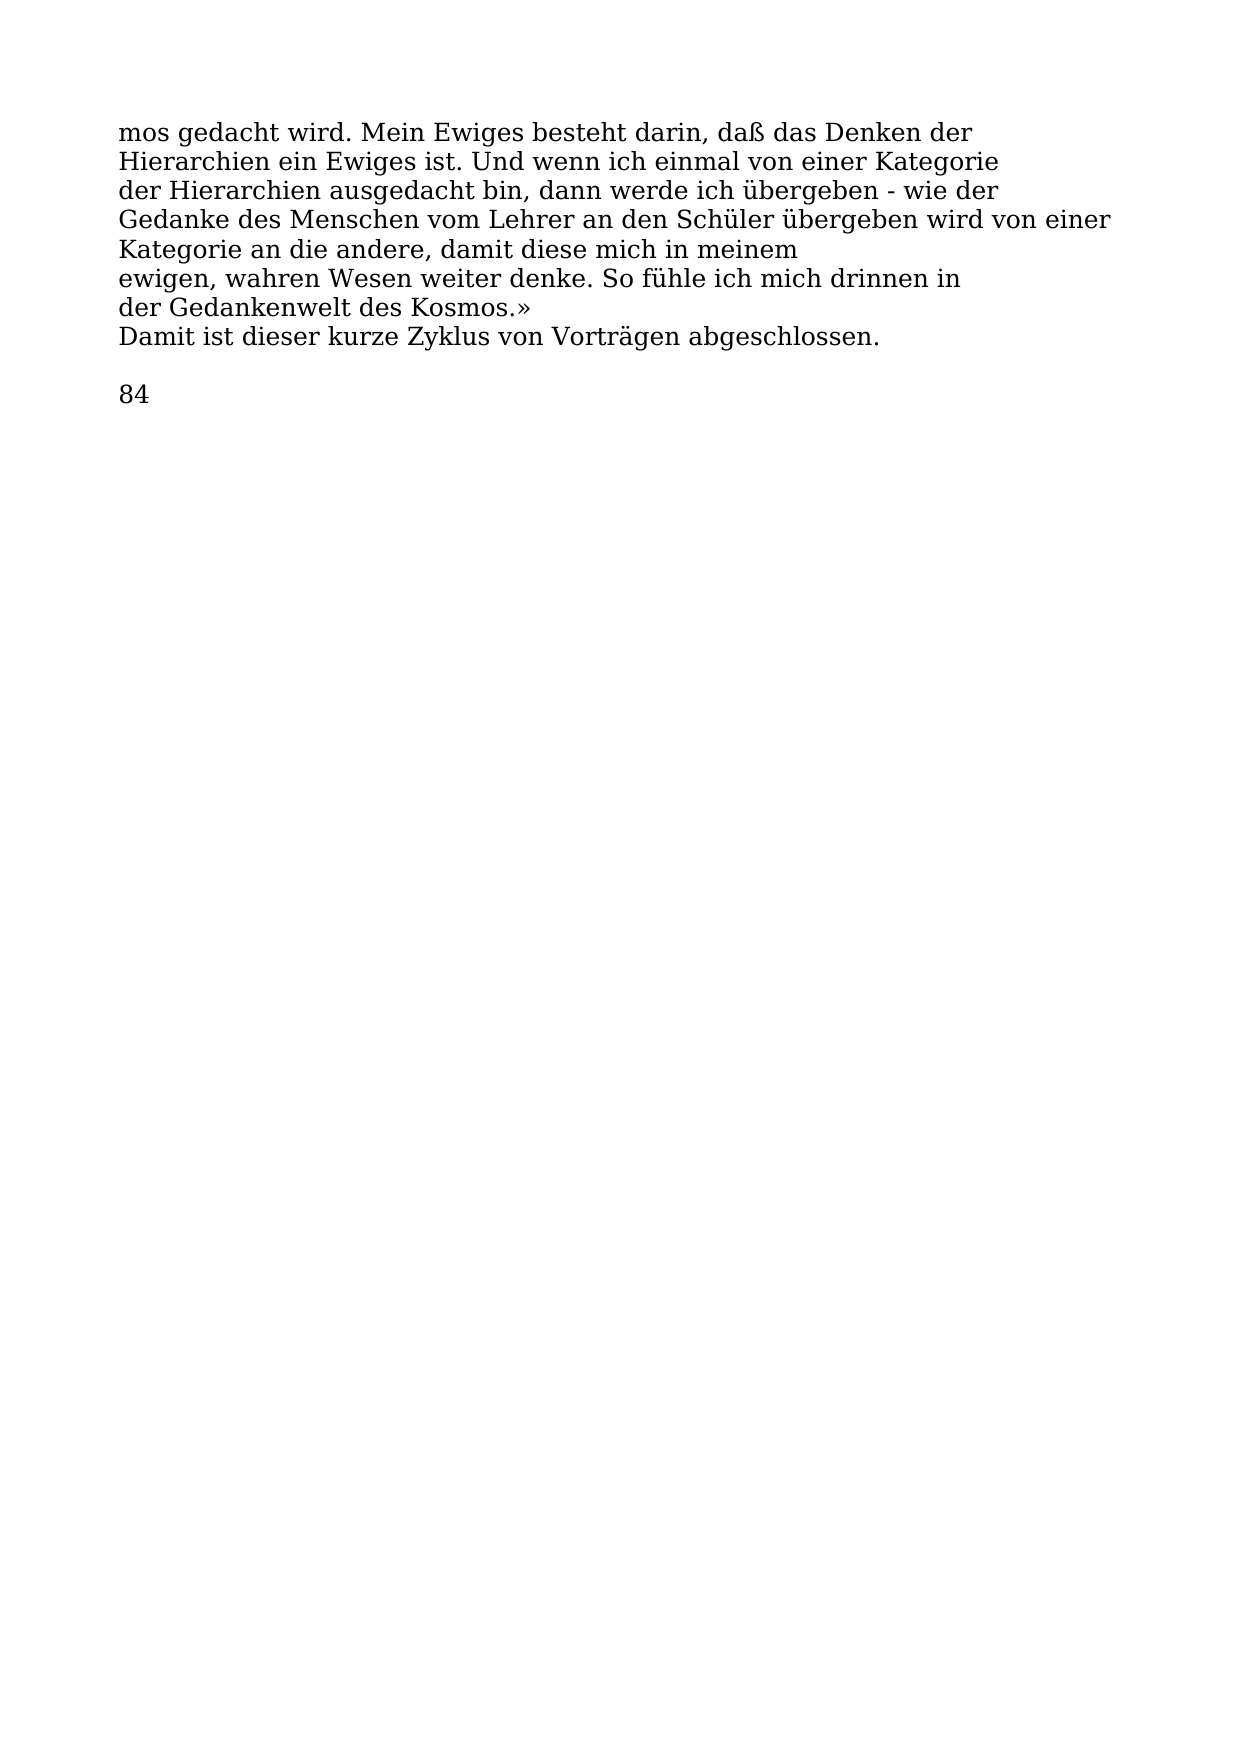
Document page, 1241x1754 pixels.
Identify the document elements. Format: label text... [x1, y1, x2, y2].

text Hierarchien ein Ewiges ist. Und wenn ich einmal von einer Kategorie [118, 147, 1122, 176]
text der Gedankenwelt des Kosmos.» [118, 293, 1122, 322]
text 84 [118, 381, 1122, 410]
text mos gedacht wird. Mein Ewiges besteht darin, daß das Denken der [118, 118, 1122, 147]
text der Hierarchien ausgedacht bin, dann werde ich übergeben - wie der [118, 176, 1122, 206]
text ewigen, wahren Wesen weiter denke. So fühle ich mich drinnen in [118, 264, 1122, 293]
text Gedanke des Menschen vom Lehrer an den Schüler übergeben wird von einer Kategorie an die andere, damit diese mich in meinem [118, 206, 1122, 264]
text Damit ist dieser kurze Zyklus von Vorträgen abgeschlossen. [118, 322, 1122, 351]
